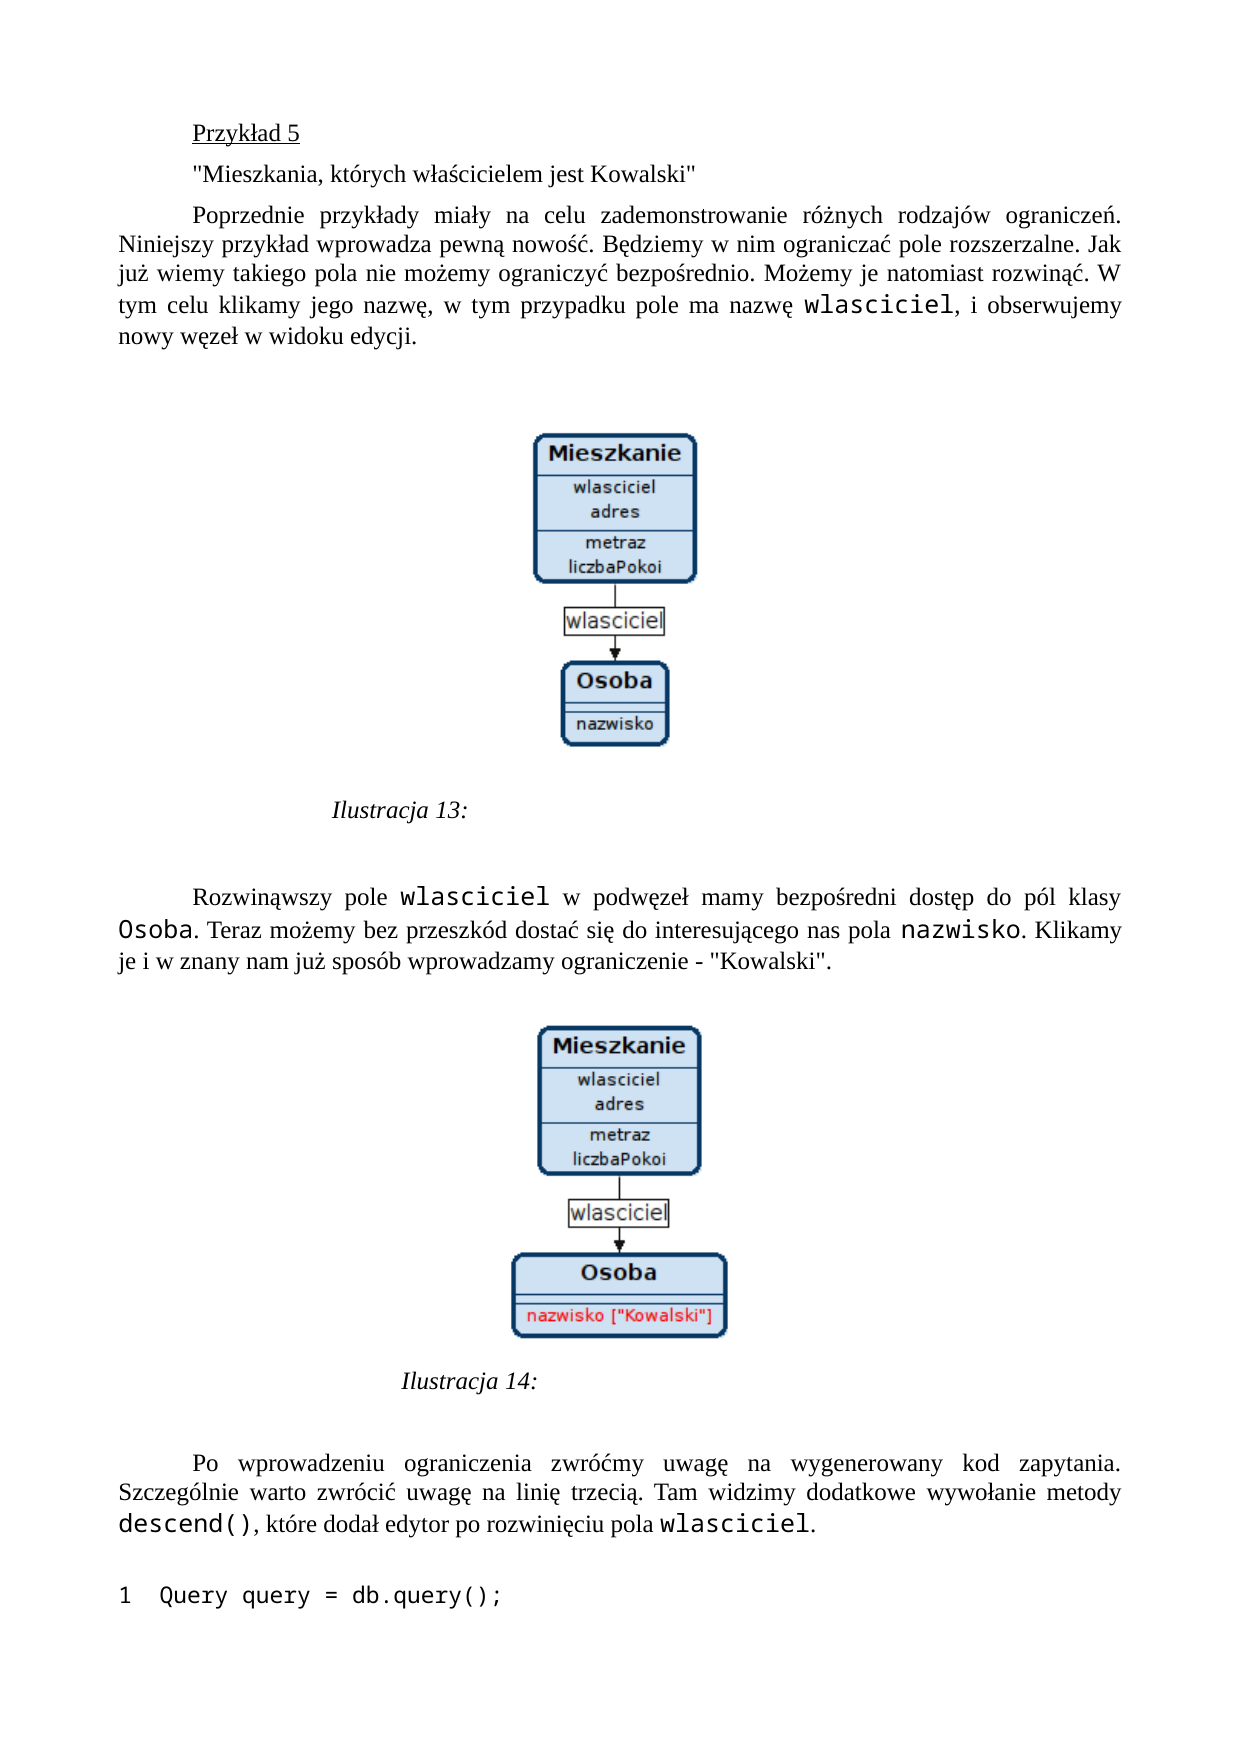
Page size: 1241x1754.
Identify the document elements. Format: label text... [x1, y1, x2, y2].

text Poprzednie przykłady miały na celu zademonstrowanie różnych rodzajów ograniczeń. Niniejszy przykład wprowadza pewną nowość. Będziemy w nim ograniczać pole rozszerzalne. Jak już wiemy takiego pola nie możemy ograniczyć bezpośrednio. Możemy je natomiast rozwinąć. W tym celu klikamy jego nazwę, w tym przypadku pole ma nazwę wlasciciel, i obserwujemy nowy węzeł w widoku edycji. [118, 201, 1122, 350]
text Ilustracja 13: [332, 796, 909, 824]
text 1 Query query = db.query(); [118, 1579, 1122, 1611]
text Rozwinąwszy pole wlasciciel w podwęzeł mamy bezpośredni dostęp do pól klasy Osoba. Teraz możemy bez przeszkód dostać się do interesującego nas pola nazwisko. Klikamy je i w znany nam już sposób wprowadzamy ograniczenie - "Kowalski". [118, 878, 1122, 975]
text Przykład 5 [118, 118, 1122, 147]
text Po wprowadzeniu ograniczenia zwróćmy uwagę na wygenerowany kod zapytania. Szczególnie warto zwrócić uwagę na linię trzecią. Tam widzimy dodatkowe wywołanie metody descend(), które dodał edytor po rozwinięciu pola wlasciciel. [118, 1448, 1122, 1540]
picture [331, 416, 909, 796]
text Ilustracja 14: [401, 1366, 839, 1395]
text "Mieszkania, których właścicielem jest Kowalski" [118, 159, 1122, 188]
picture [401, 1000, 840, 1366]
